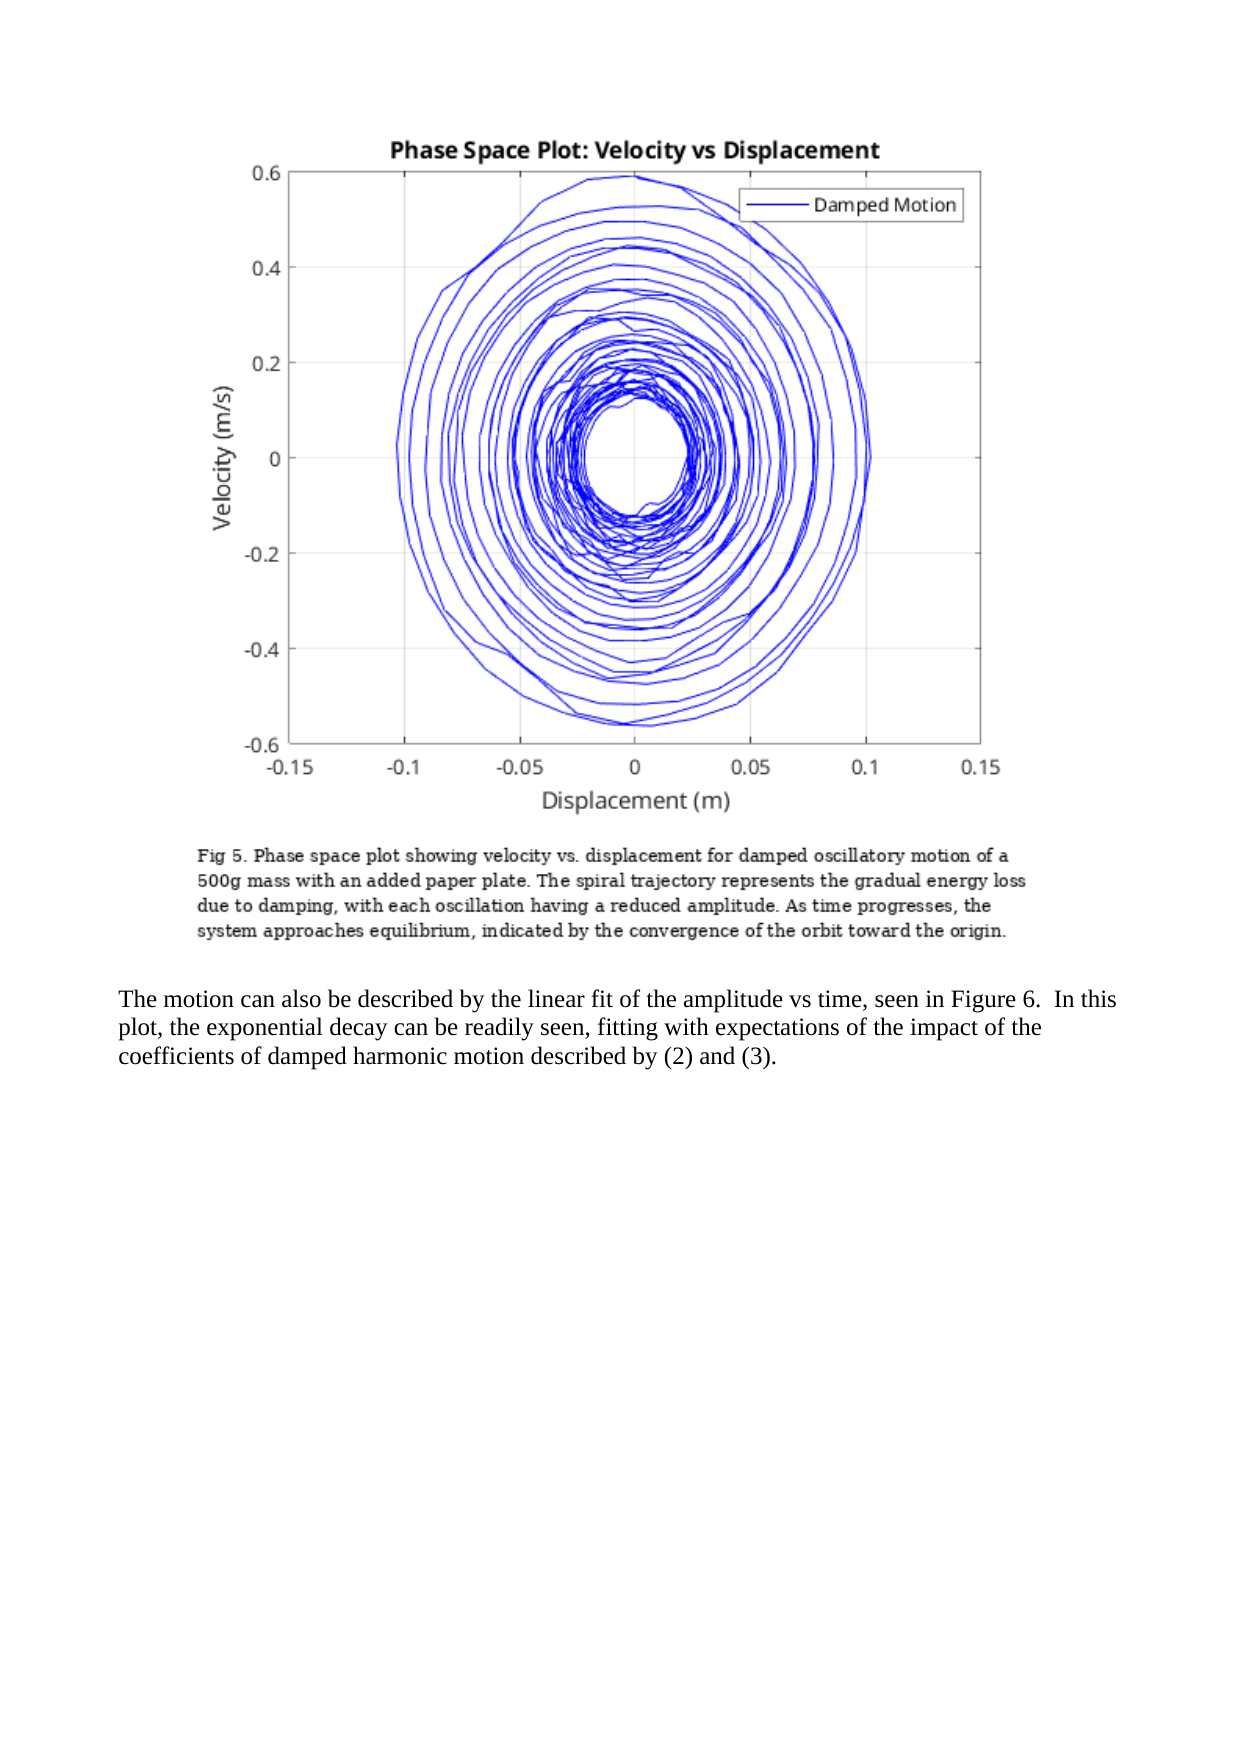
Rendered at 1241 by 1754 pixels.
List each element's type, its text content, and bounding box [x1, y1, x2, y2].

picture [174, 118, 1066, 984]
text The motion can also be described by the linear fit of the amplitude vs time, seen in Figure 6. In this plot, the exponential decay can be readily seen, fitting with expectations of the impact of the coefficients of damped harmonic motion described by (2) and (3). [118, 847, 1122, 1070]
